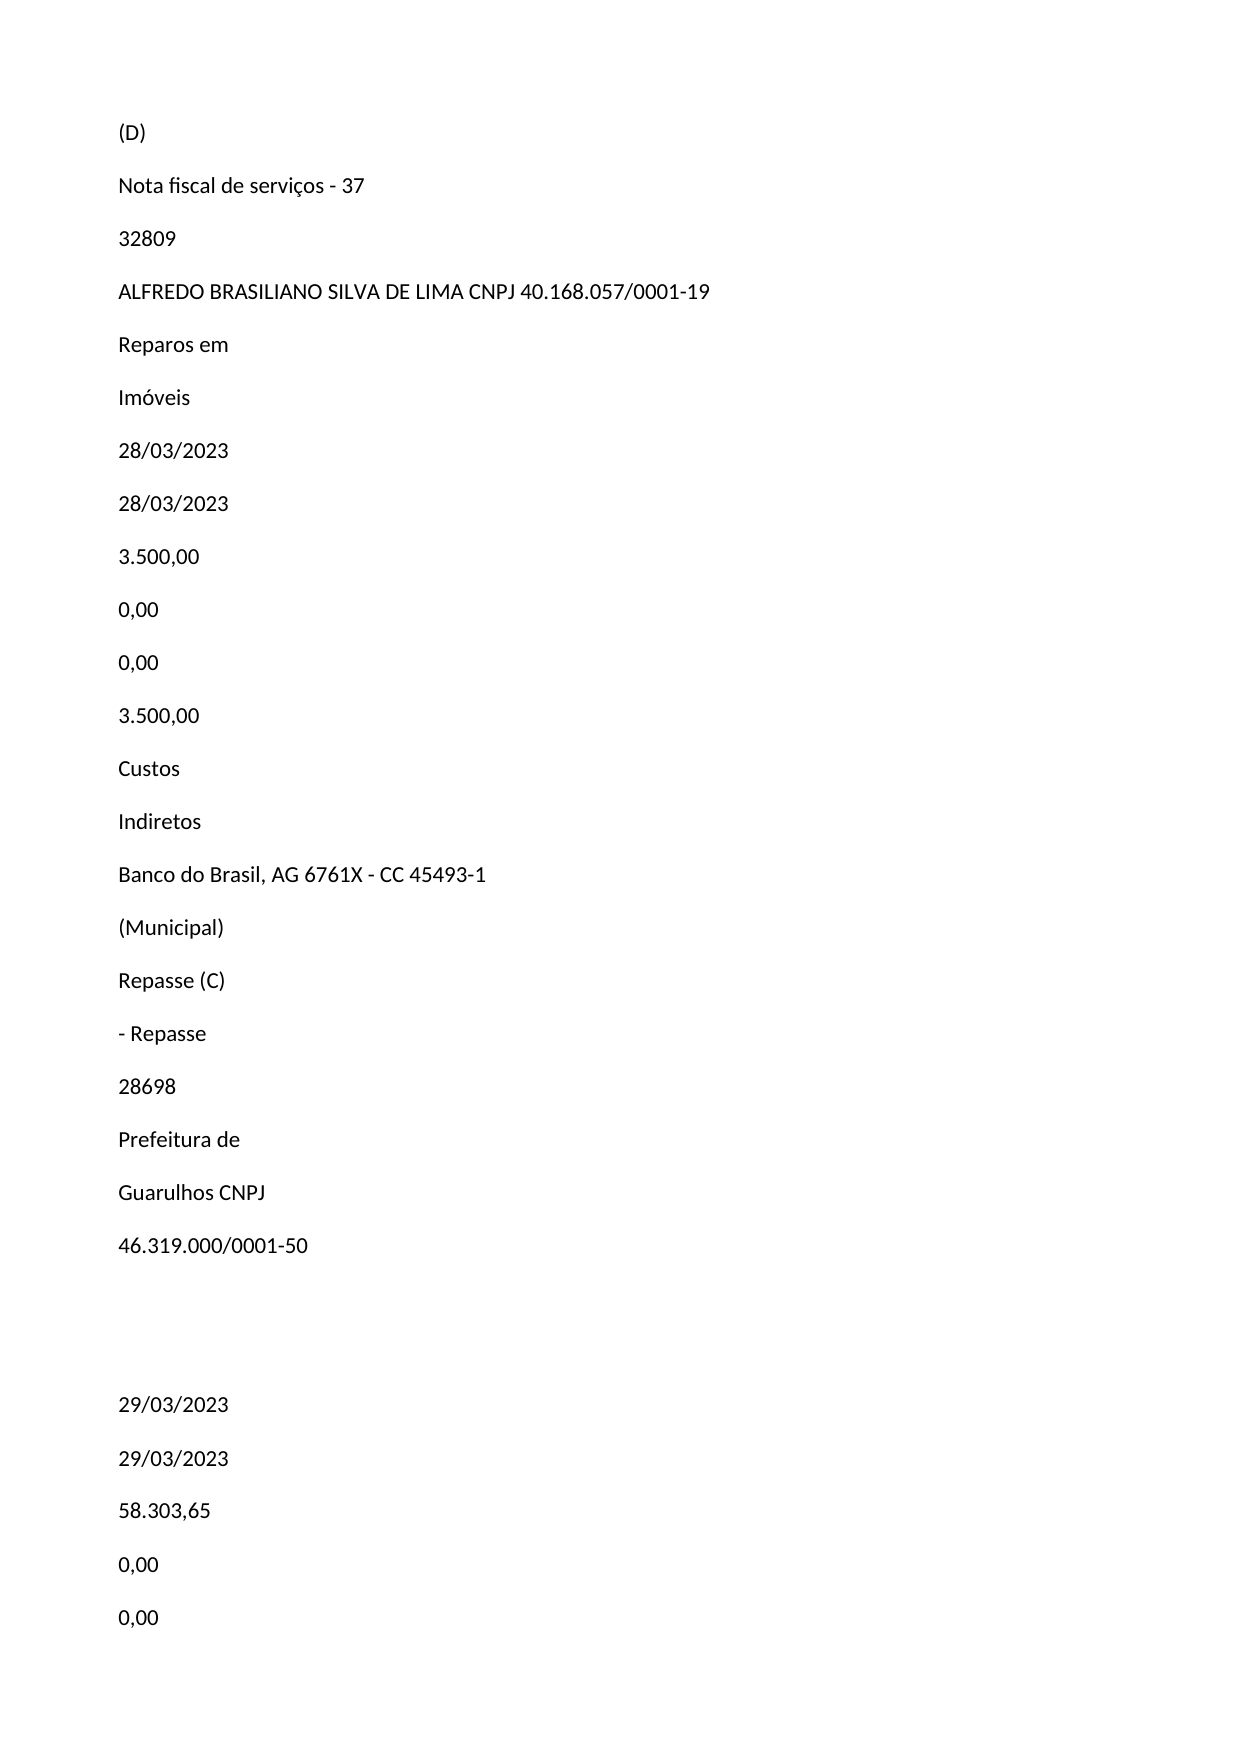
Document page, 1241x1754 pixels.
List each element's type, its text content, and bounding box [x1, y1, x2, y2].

text 28/03/2023 [118, 489, 1122, 517]
text 29/03/2023 [118, 1444, 1122, 1472]
text Custos [118, 754, 1122, 782]
text Repasse (C) [118, 966, 1122, 994]
text 29/03/2023 [118, 1391, 1122, 1419]
text 3.500,00 [118, 701, 1122, 729]
text Indiretos [118, 807, 1122, 835]
text Banco do Brasil, AG 6761X - CC 45493-1 [118, 860, 1122, 888]
text 0,00 [118, 1550, 1122, 1578]
text Prefeitura de [118, 1126, 1122, 1153]
text Reparos em [118, 330, 1122, 358]
text (D) [118, 118, 1122, 146]
text ALFREDO BRASILIANO SILVA DE LIMA CNPJ 40.168.057/0001-19 [118, 277, 1122, 305]
text 3.500,00 [118, 542, 1122, 570]
text 0,00 [118, 595, 1122, 623]
text Nota fiscal de serviços - 37 [118, 171, 1122, 199]
text 32809 [118, 224, 1122, 252]
text 0,00 [118, 1603, 1122, 1631]
text Imóveis [118, 383, 1122, 411]
text Guarulhos CNPJ [118, 1178, 1122, 1207]
text (Municipal) [118, 913, 1122, 941]
text 28698 [118, 1072, 1122, 1101]
text 0,00 [118, 648, 1122, 676]
text 28/03/2023 [118, 436, 1122, 464]
text 46.319.000/0001-50 [118, 1232, 1122, 1259]
text 58.303,65 [118, 1497, 1122, 1525]
text - Repasse [118, 1019, 1122, 1047]
